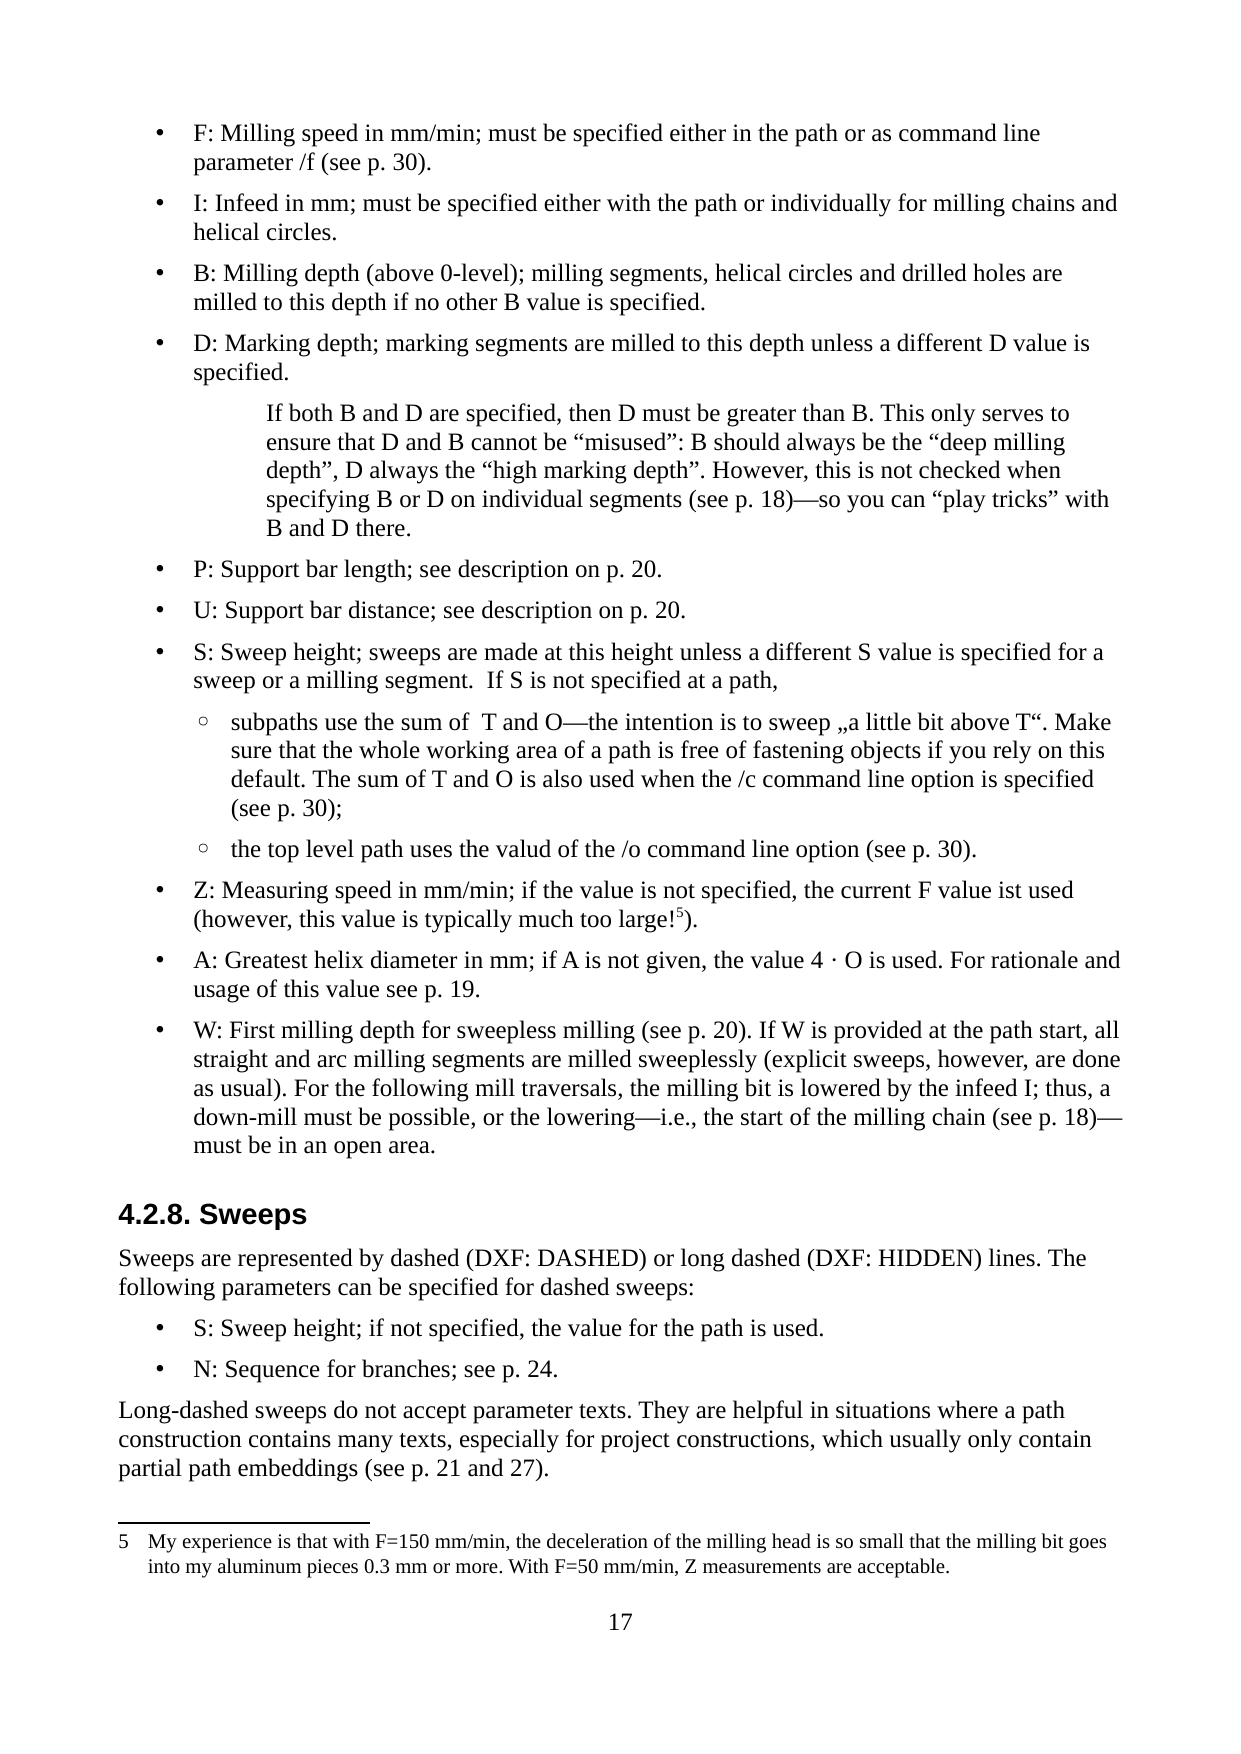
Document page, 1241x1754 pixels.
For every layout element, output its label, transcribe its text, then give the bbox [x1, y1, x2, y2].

list the top level path uses the valud of the /o command line option (see p. 29). [193, 834, 1122, 863]
list subpaths use the sum of T and O—the intention is to sweep „a little bit above T“. Make sure that the whole working area of a path is free of fastening objects if you rely on this default. The sum of T and O is also used when the /c command line option is specified (see p. 29); [193, 707, 1122, 822]
text If both B and D are specified, then D must be greater than B. This only serves to ensure that D and B cannot be “misused”: B should always be the “deep milling depth”, D always the “high marking depth”. However, this is not checked when specifying B or D on individual segments (see p. 17)—so you can “play tricks” with B and D there. [266, 398, 1122, 542]
list W: First milling depth for sweepless milling (see p. 19). If W is provided at the path start, all straight and arc milling segments are milled sweeplessly (explicit sweeps, however, are done as usual). For the following mill traversals, the milling bit is lowered by the infeed I; thus, a down-mill must be possible, or the lowering—i.e., the start of the milling chain (see p. 17)—must be in an open area. [156, 1016, 1122, 1159]
list My experience is that with F=150 mm/min, the deceleration of the milling head is so small that the milling bit goes into my aluminum pieces 0.3 mm or more. With F=50 mm/min, Z measurements are acceptable. [118, 1529, 1122, 1578]
list I: Infeed in mm; must be specified either with the path or individually for milling chains and helical circles. [156, 188, 1122, 246]
subtitle 4.2.8. Sweeps [118, 1197, 1122, 1230]
list N: Sequence for branches; see p. 23. [156, 1354, 1122, 1383]
list P: Support bar length; see description on p. 19. [156, 554, 1122, 583]
list D: Marking depth; marking segments are milled to this depth unless a different D value is specified. [156, 328, 1122, 386]
list B: Milling depth (above 0-level); milling segments, helical circles and drilled holes are milled to this depth if no other B value is specified. [156, 258, 1122, 316]
list Z: Measuring speed in mm/min; if the value is not specified, the current F value ist used (however, this value is typically much too large!). [156, 876, 1122, 933]
list A: Greatest helix diameter in mm; if A is not given, the value 4 · O is used. For rationale and usage of this value see p. 18. [156, 946, 1122, 1003]
list U: Support bar distance; see description on p. 19. [156, 596, 1122, 624]
text Long-dashed sweeps do not accept parameter texts. They are helpful in situations where a path construction contains many texts, especially for project constructions, which usually only contain partial path embeddings (see p. 20 and 26). [118, 1395, 1122, 1482]
list F: Milling speed in mm/min; must be specified either in the path or as command line parameter /f (see p. 29). [156, 118, 1122, 176]
list S: Sweep height; sweeps are made at this height unless a different S value is specified for a sweep or a milling segment. If S is not specified at a path, [156, 637, 1122, 694]
text Sweeps are represented by dashed (DXF: DASHED) or long dashed (DXF: HIDDEN) lines. The following parameters can be specified for dashed sweeps: [118, 1243, 1122, 1300]
list S: Sweep height; if not specified, the value for the path is used. [156, 1313, 1122, 1342]
